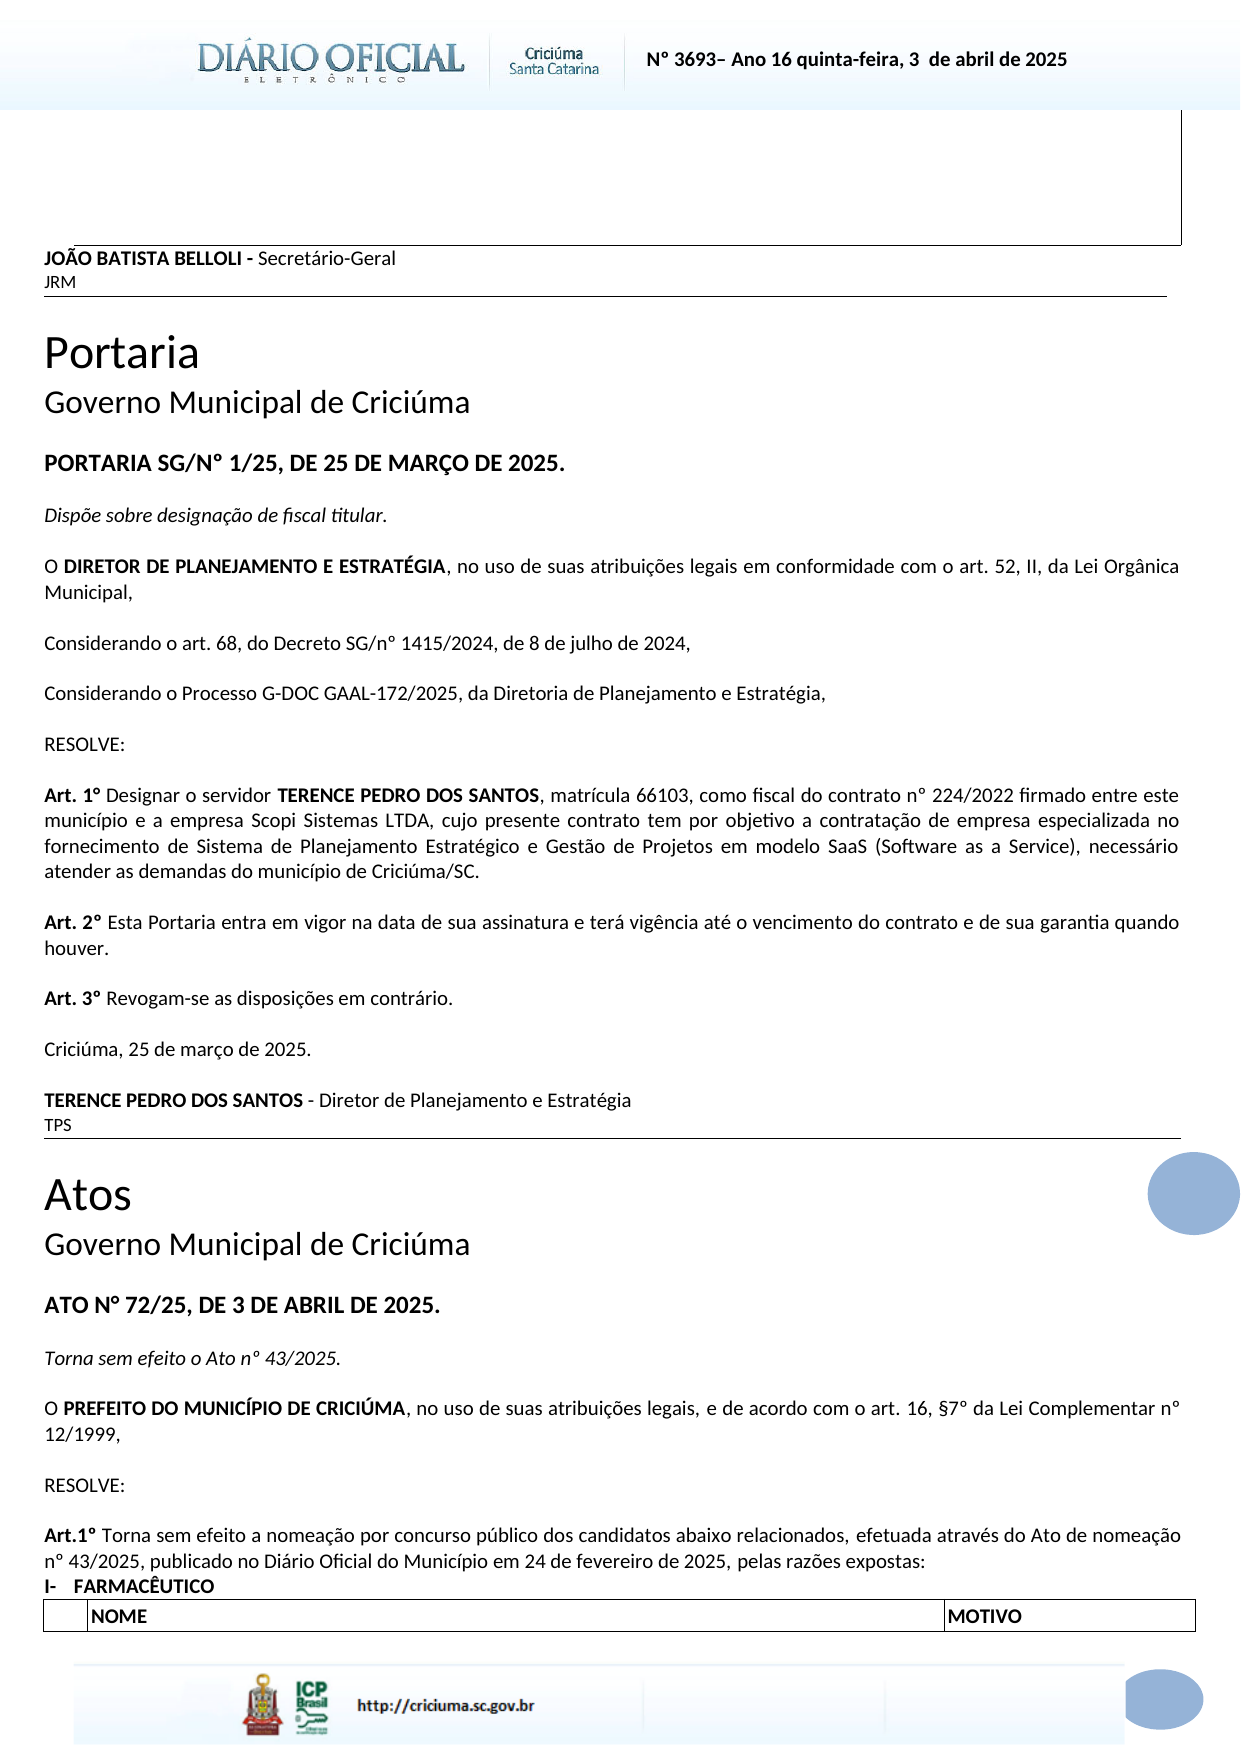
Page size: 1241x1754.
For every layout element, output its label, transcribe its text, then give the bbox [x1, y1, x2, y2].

text Art.1º Torna sem efeito a nomeação por concurso público dos candidatos abaixo relacionados, efetuada através do Ato de nomeação nº 43/2025, publicado no Diário Oficial do Município em 24 de fevereiro de 2025, pelas razões expostas: [44, 1523, 1181, 1573]
table_header [44, 1600, 87, 1631]
text O PREFEITO DO MUNICÍPIO DE CRICIÚMA, no uso de suas atribuições legais, e de acordo com o art. 16, §7º da Lei Complementar nº 12/1999, [44, 1396, 1181, 1446]
text RESOLVE: [44, 731, 1181, 757]
text Art. 1° Designar o servidor TERENCE PEDRO DOS SANTOS, matrícula 66103, como fiscal do contrato nº 224/2022 firmado entre este município e a empresa Scopi Sistemas LTDA, cujo presente contrato tem por objetivo a contratação de empresa especializada no fornecimento de Sistema de Planejamento Estratégico e Gestão de Projetos em modelo SaaS (Software as a Service), necessário atender as demandas do município de Criciúma/SC. [44, 782, 1181, 884]
text Criciúma, 25 de março de 2025. [44, 1036, 1181, 1062]
text TERENCE PEDRO DOS SANTOS - Diretor de Planejamento e Estratégia [44, 1087, 1181, 1113]
list FARMACÊUTICO [44, 1573, 1181, 1599]
text ATO N° 72/25, DE 3 DE ABRIL DE 2025. [44, 1289, 1181, 1319]
text Torna sem efeito o Ato nº 43/2025. [44, 1345, 1181, 1370]
text Art. 2º Esta Portaria entra em vigor na data de sua assinatura e terá vigência até o vencimento do contrato e de sua garantia quando houver. [44, 909, 1181, 960]
text Governo Municipal de Criciúma [44, 381, 1181, 421]
text TPS [44, 1113, 1181, 1138]
text JOÃO BATISTA BELLOLI - Secretário-Geral [44, 245, 1240, 271]
text Considerando o art. 68, do Decreto SG/nº 1415/2024, de 8 de julho de 2024, [44, 630, 1181, 655]
text Portaria [44, 322, 1181, 381]
table_header MOTIVO [945, 1600, 1195, 1631]
text Considerando o Processo G-DOC GAAL-172/2025, da Diretoria de Planejamento e Estratégia, [44, 681, 1181, 706]
table_header NOME [88, 1600, 944, 1631]
text Atos [44, 1164, 1160, 1223]
text PORTARIA SG/Nº 1/25, DE 25 DE MARÇO DE 2025. [44, 447, 1181, 477]
text Art. 3º Revogam-se as disposições em contrário. [44, 986, 1181, 1011]
text RESOLVE: [44, 1472, 1181, 1497]
text O DIRETOR DE PLANEJAMENTO E ESTRATÉGIA, no uso de suas atribuições legais em conformidade com o art. 52, II, da Lei Orgânica Municipal, [44, 553, 1181, 604]
text JRM [44, 271, 1167, 296]
text Governo Municipal de Criciúma [44, 1223, 1181, 1263]
text Dispõe sobre designação de fiscal titular. [44, 503, 1181, 528]
